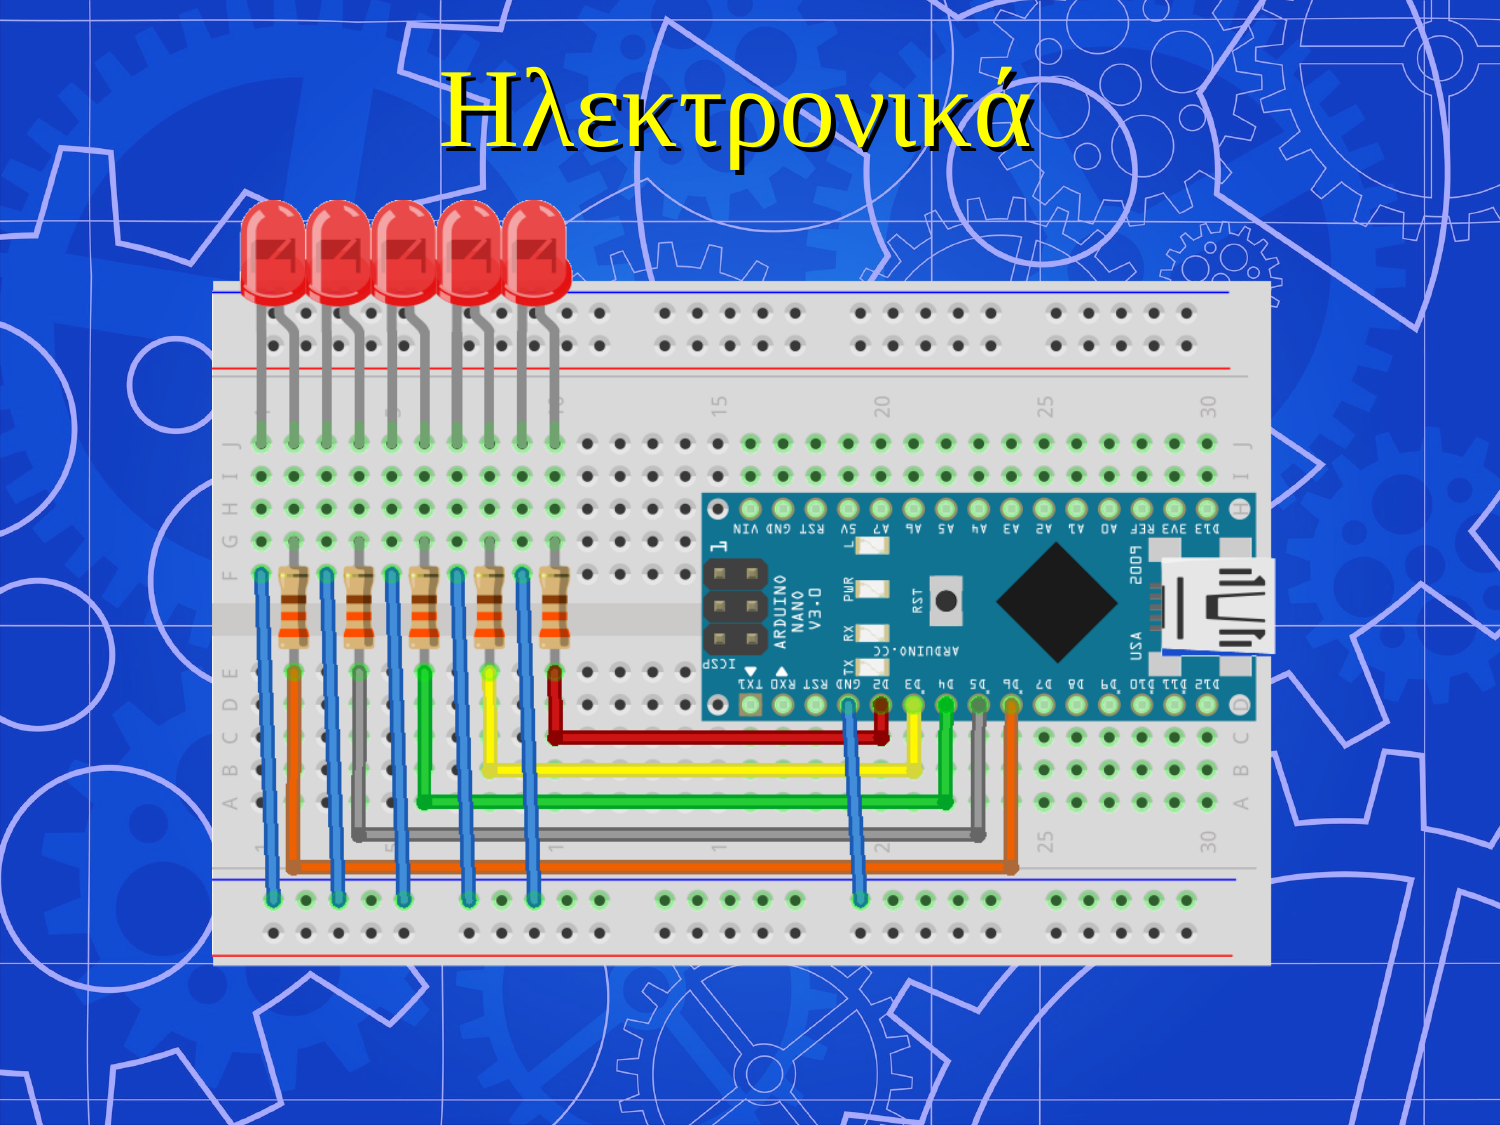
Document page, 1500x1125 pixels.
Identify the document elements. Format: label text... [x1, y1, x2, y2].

picture [0, 0, 1500, 1125]
text_box Ηλεκτρονικά [106, 26, 1366, 178]
